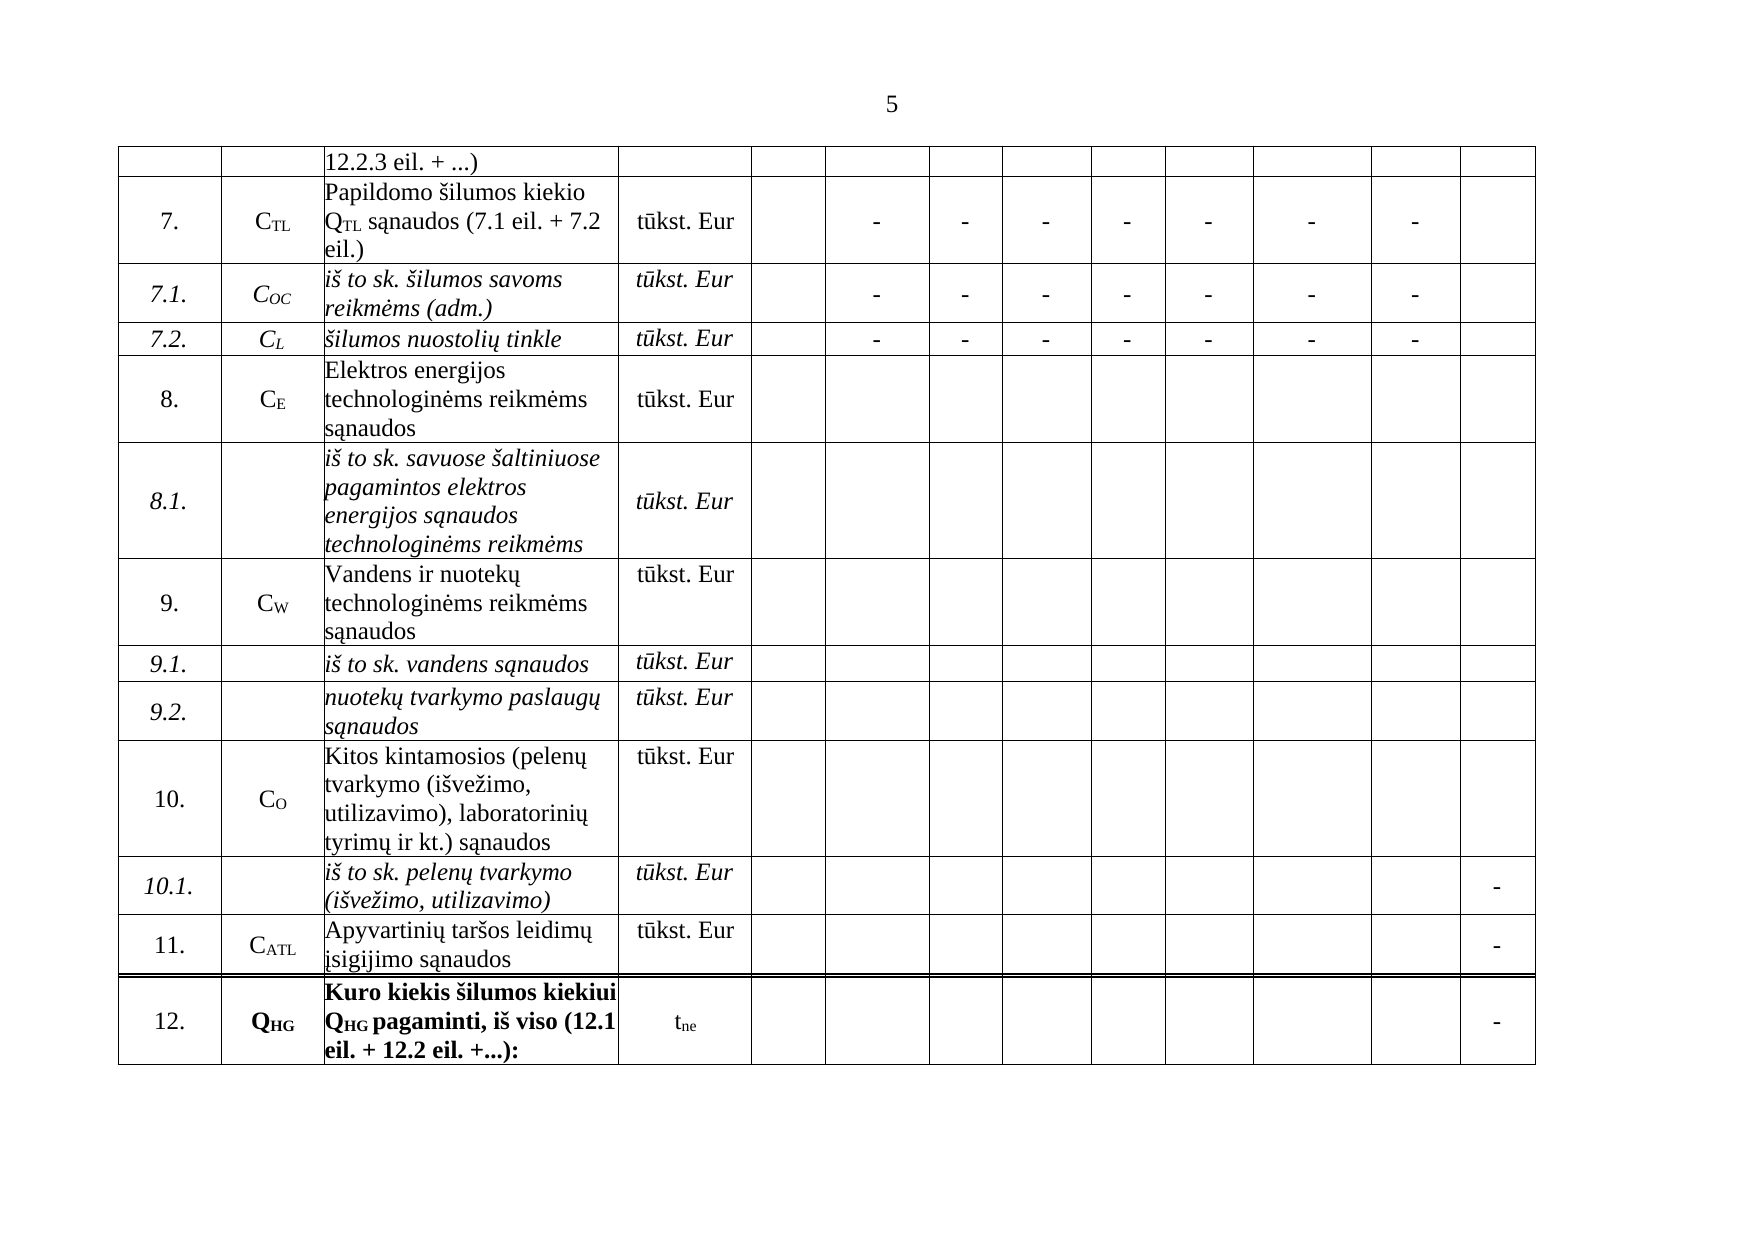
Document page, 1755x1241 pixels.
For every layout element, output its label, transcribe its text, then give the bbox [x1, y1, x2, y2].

table_cell [119, 147, 221, 176]
table_cell tūkst. Eur [619, 177, 751, 263]
table_cell [930, 857, 1002, 914]
table_cell 12.2.3 eil. + ...) [325, 147, 618, 176]
table_cell [930, 741, 1002, 856]
table_cell 7.1. [119, 264, 221, 322]
table_cell [1461, 559, 1535, 645]
table_cell [1254, 682, 1371, 740]
table_cell - [930, 177, 1002, 263]
table_cell iš to sk. vandens sąnaudos [325, 646, 618, 681]
table_cell - [1254, 323, 1371, 354]
table_cell [1461, 264, 1535, 322]
table_cell [752, 323, 825, 354]
table_cell - [1461, 147, 1535, 176]
table_cell tūkst. Eur [619, 915, 751, 973]
table_cell [1166, 356, 1253, 442]
table_cell [1372, 857, 1460, 914]
table_cell [1372, 646, 1460, 681]
table_cell - [1372, 264, 1460, 322]
table_cell [1092, 915, 1165, 973]
table_cell CW [222, 559, 324, 645]
table_cell [1372, 356, 1460, 442]
table_cell CL [222, 323, 324, 354]
table_cell [1166, 443, 1253, 558]
table_cell iš to sk. savuose šaltiniuose pagamintos elektros energijos sąnaudos technologinėms reikmėms [325, 443, 618, 558]
table_cell [1372, 559, 1460, 645]
table_cell [1254, 857, 1371, 914]
table_cell tūkst. Eur [619, 682, 751, 740]
table_cell 12. [119, 978, 221, 1064]
table_cell [1003, 147, 1091, 176]
table_cell - [1003, 264, 1091, 322]
table_cell tūkst. Eur [619, 559, 751, 645]
table_cell [1003, 356, 1091, 442]
table_cell [1003, 559, 1091, 645]
table_cell [1254, 978, 1371, 1064]
table_cell [930, 978, 1002, 1064]
table_cell - [826, 264, 929, 322]
table_cell tūkst. Eur [619, 356, 751, 442]
table_cell [930, 443, 1002, 558]
table_cell [1372, 741, 1460, 856]
table_cell tūkst. Eur [619, 646, 751, 681]
table_cell Kuro kiekis šilumos kiekiui QHG pagaminti, iš viso (12.1 eil. + 12.2 eil. +...): [325, 978, 618, 1064]
table_cell [1092, 559, 1165, 645]
table_cell [1254, 559, 1371, 645]
table_cell nuotekų tvarkymo paslaugų sąnaudos [325, 682, 618, 740]
table_cell tūkst. Eur [619, 443, 751, 558]
table_cell [826, 559, 929, 645]
table_cell - [1254, 177, 1371, 263]
table_cell [826, 915, 929, 973]
table_cell [1003, 857, 1091, 914]
table_cell [222, 147, 324, 176]
table_cell [619, 147, 751, 176]
table_cell - [1461, 857, 1535, 914]
table_cell [1166, 646, 1253, 681]
table_cell [1461, 177, 1535, 263]
table_cell Apyvartinių taršos leidimų įsigijimo sąnaudos [325, 915, 618, 973]
table_cell [1003, 646, 1091, 681]
table_cell [1372, 978, 1460, 1064]
table_cell [222, 646, 324, 681]
table_cell [752, 559, 825, 645]
table_cell QHG [222, 978, 324, 1064]
table_cell [1003, 741, 1091, 856]
table_cell [1166, 559, 1253, 645]
table_cell Papildomo šilumos kiekio QTL sąnaudos (7.1 eil. + 7.2 eil.) [325, 177, 618, 263]
table_cell [1166, 147, 1253, 176]
table_cell [222, 443, 324, 558]
table_cell - [1461, 915, 1535, 973]
table_cell [930, 682, 1002, 740]
table_cell [1092, 646, 1165, 681]
table_cell Kitos kintamosios (pelenų tvarkymo (išvežimo, utilizavimo), laboratorinių tyrimų ir kt.) sąnaudos [325, 741, 618, 856]
table_cell COC [222, 264, 324, 322]
table_cell tūkst. Eur [619, 264, 751, 322]
table_cell [752, 147, 825, 176]
table_cell - [1254, 264, 1371, 322]
table_cell [752, 264, 825, 322]
table_cell [1372, 682, 1460, 740]
table_cell [222, 682, 324, 740]
table_cell [1254, 915, 1371, 973]
table_cell [752, 978, 825, 1064]
table_cell - [1372, 177, 1460, 263]
table_cell [826, 443, 929, 558]
table_cell [1092, 356, 1165, 442]
table_cell [1461, 646, 1535, 681]
table_cell 9.2. [119, 682, 221, 740]
table_cell CE [222, 356, 324, 442]
table_cell [1092, 682, 1165, 740]
table_cell - [930, 323, 1002, 354]
table_cell [752, 682, 825, 740]
table_cell 9. [119, 559, 221, 645]
table_cell CATL [222, 915, 324, 973]
table_cell [1254, 646, 1371, 681]
table_cell tūkst. Eur [619, 741, 751, 856]
table_cell [1166, 978, 1253, 1064]
table_cell [826, 857, 929, 914]
table_cell [1372, 147, 1460, 176]
table_cell [1461, 356, 1535, 442]
table_cell [1461, 741, 1535, 856]
table_cell 8. [119, 356, 221, 442]
table_cell [1003, 443, 1091, 558]
table_cell [826, 682, 929, 740]
table_cell [1092, 857, 1165, 914]
table_cell [752, 356, 825, 442]
table_cell [1461, 682, 1535, 740]
table_cell tūkst. Eur [619, 857, 751, 914]
table_cell - [1092, 264, 1165, 322]
table_cell tne [619, 978, 751, 1064]
table_cell - [1461, 978, 1535, 1064]
table_cell - [1003, 177, 1091, 263]
table_cell [1372, 443, 1460, 558]
table_cell [930, 559, 1002, 645]
table_cell [752, 443, 825, 558]
table_cell [752, 741, 825, 856]
table_cell Vandens ir nuotekų technologinėms reikmėms sąnaudos [325, 559, 618, 645]
table_cell [1372, 915, 1460, 973]
table_cell [826, 356, 929, 442]
table_cell [826, 646, 929, 681]
table_cell - [1166, 323, 1253, 354]
table_cell 11. [119, 915, 221, 973]
table_cell 8.1. [119, 443, 221, 558]
table_cell - [1372, 323, 1460, 354]
table_cell - [1166, 264, 1253, 322]
table_cell - [1092, 323, 1165, 354]
table_cell [826, 147, 929, 176]
table_cell [1254, 356, 1371, 442]
table_cell [826, 978, 929, 1064]
table_cell [1166, 857, 1253, 914]
table_cell [930, 147, 1002, 176]
table_cell - [1003, 323, 1091, 354]
table_cell [930, 356, 1002, 442]
table_cell - [930, 264, 1002, 322]
table_cell [1092, 443, 1165, 558]
table_cell [752, 857, 825, 914]
table_cell [1092, 741, 1165, 856]
table_cell iš to sk. šilumos savoms reikmėms (adm.) [325, 264, 618, 322]
table_cell tūkst. Eur [619, 323, 751, 354]
table_cell [930, 646, 1002, 681]
table_cell [752, 915, 825, 973]
table_cell [1092, 147, 1165, 176]
table_cell Elektros energijos technologinėms reikmėms sąnaudos [325, 356, 618, 442]
table_cell [930, 915, 1002, 973]
table_cell - [826, 323, 929, 354]
table_cell [752, 646, 825, 681]
table_cell [1461, 323, 1535, 354]
table_cell - [1166, 177, 1253, 263]
table_cell CTL [222, 177, 324, 263]
table_cell [1003, 682, 1091, 740]
table_cell [1461, 443, 1535, 558]
table_cell iš to sk. pelenų tvarkymo (išvežimo, utilizavimo) [325, 857, 618, 914]
table_cell [1166, 682, 1253, 740]
table_cell 7. [119, 177, 221, 263]
table_cell [1166, 915, 1253, 973]
table_cell 10.1. [119, 857, 221, 914]
table_cell [1166, 741, 1253, 856]
table_cell - [1092, 177, 1165, 263]
table_cell [826, 741, 929, 856]
table_cell 10. [119, 741, 221, 856]
table_cell [1003, 915, 1091, 973]
table_cell šilumos nuostolių tinkle [325, 323, 618, 354]
table_cell 9.1. [119, 646, 221, 681]
table_cell 7.2. [119, 323, 221, 354]
table_cell [1254, 741, 1371, 856]
table_cell [222, 857, 324, 914]
table_cell - [826, 177, 929, 263]
table_cell CO [222, 741, 324, 856]
table_cell [1092, 978, 1165, 1064]
table_cell [1003, 978, 1091, 1064]
table_cell [1254, 443, 1371, 558]
table_cell [1254, 147, 1371, 176]
table_cell [752, 177, 825, 263]
